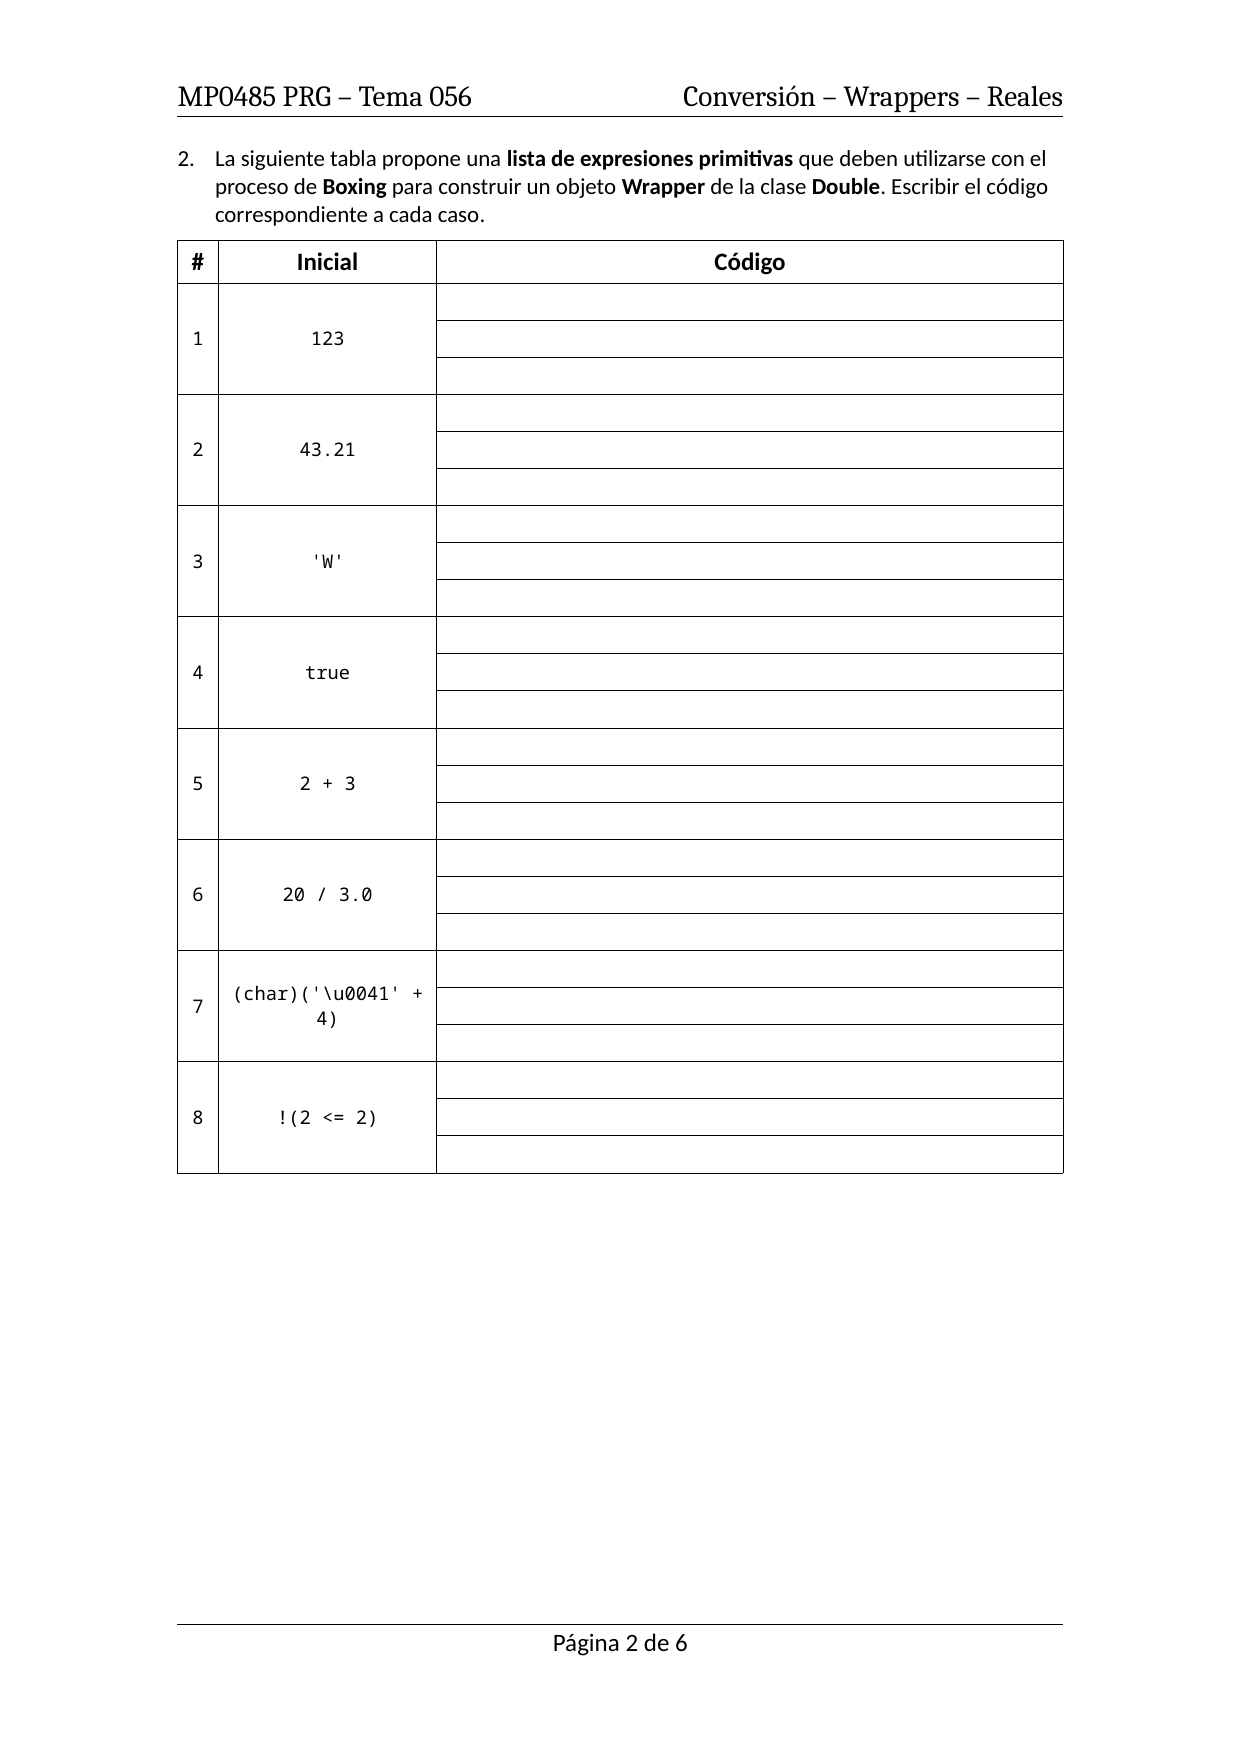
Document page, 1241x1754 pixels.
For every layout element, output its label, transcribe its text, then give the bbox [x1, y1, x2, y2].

table_cell [437, 914, 1063, 950]
table_cell [437, 729, 1063, 764]
table_cell 5 [178, 729, 218, 839]
table_cell [437, 766, 1063, 802]
table_cell 6 [178, 840, 218, 950]
table_cell 2 [178, 395, 218, 505]
table_cell [437, 951, 1063, 987]
table_header Inicial [219, 241, 436, 282]
table_cell [437, 543, 1063, 579]
table_header # [178, 241, 218, 282]
list La siguiente tabla propone una lista de expresiones primitivas que deben utilizarse con el proceso de Boxing para construir un objeto Wrapper de la clase Double. Escribir el código correspondiente a cada caso. [177, 144, 1063, 228]
table_cell [437, 321, 1063, 357]
table_cell !(2 <= 2) [219, 1062, 436, 1172]
table_cell 123 [219, 284, 436, 394]
table_header Código [437, 241, 1063, 282]
table_cell true [219, 617, 436, 727]
table_cell [437, 1025, 1063, 1061]
table_cell [437, 358, 1063, 394]
table_cell 20 / 3.0 [219, 840, 436, 950]
table_cell [437, 840, 1063, 876]
table_cell [437, 432, 1063, 468]
table_cell 3 [178, 506, 218, 616]
table_cell [437, 877, 1063, 913]
table_cell [437, 988, 1063, 1024]
table_cell 'W' [219, 506, 436, 616]
table_cell 1 [178, 284, 218, 394]
table_cell 8 [178, 1062, 218, 1172]
table_cell [437, 469, 1063, 505]
table_cell [437, 1099, 1063, 1135]
table_cell 7 [178, 951, 218, 1061]
table_cell 4 [178, 617, 218, 727]
table_cell [437, 654, 1063, 690]
table_cell [437, 395, 1063, 431]
table_cell 2 + 3 [219, 729, 436, 839]
table_cell (char)('\u0041' + 4) [219, 951, 436, 1061]
table_cell [437, 1136, 1063, 1172]
table_cell [437, 506, 1063, 542]
table_cell [437, 1062, 1063, 1098]
table_cell [437, 803, 1063, 839]
table_cell [437, 580, 1063, 616]
table_cell 43.21 [219, 395, 436, 505]
table_cell [437, 617, 1063, 653]
table_cell [437, 691, 1063, 727]
table_cell [437, 284, 1063, 319]
